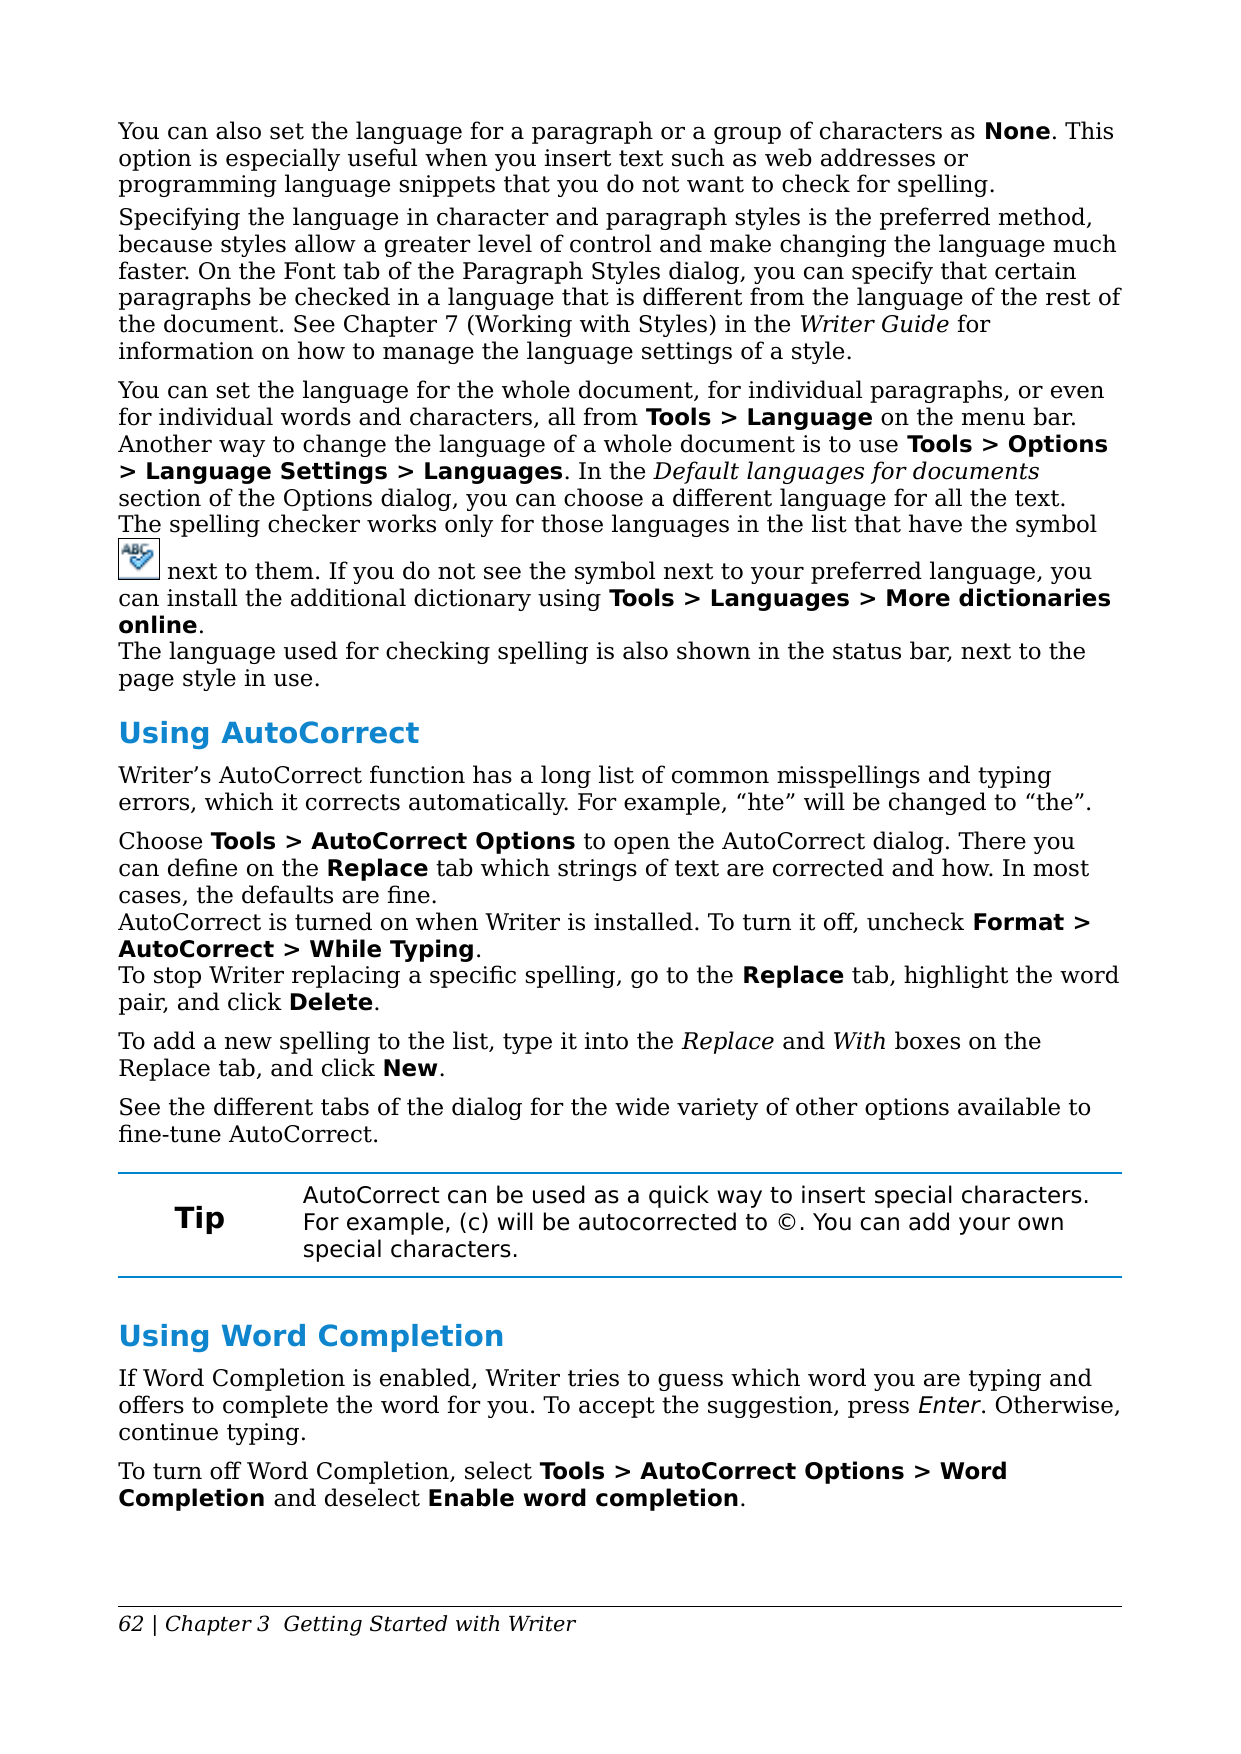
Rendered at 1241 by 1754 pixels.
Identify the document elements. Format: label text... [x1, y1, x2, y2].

list You can also set the language for a paragraph or a group of characters as None. This option is especially useful when you insert text such as web addresses or programming language snippets that you do not want to check for spelling. [118, 118, 1122, 198]
text See the different tabs of the dialog for the wide variety of other options available to fine-tune AutoCorrect. [118, 1094, 1122, 1147]
text To stop Writer replacing a specific spelling, go to the Replace tab, highlight the word pair, and click Delete. [118, 962, 1122, 1016]
text If Word Completion is enabled, Writer tries to guess which word you are typing and offers to complete the word for you. To accept the suggestion, press Enter. Otherwise, continue typing. [118, 1365, 1122, 1445]
subtitle Using Word Completion [118, 1319, 1122, 1353]
table_header AutoCorrect can be used as a quick way to insert special characters. For example, (c) will be autocorrected to ©. You can add your own special characters. [281, 1174, 1122, 1276]
text Writer’s AutoCorrect function has a long list of common misspellings and typing errors, which it corrects automatically. For example, “hte” will be changed to “the”. [118, 762, 1122, 816]
text Choose Tools > AutoCorrect Options to open the AutoCorrect dialog. There you can define on the Replace tab which strings of text are corrected and how. In most cases, the defaults are fine. [118, 828, 1122, 908]
text Specifying the language in character and paragraph styles is the preferred method, because styles allow a greater level of control and make changing the language much faster. On the Font tab of the Paragraph Styles dialog, you can specify that certain paragraphs be checked in a language that is different from the language of the rest of the document. See Chapter 7 (Working with Styles) in the Writer Guide for information on how to manage the language settings of a style. [118, 204, 1122, 364]
subtitle Using AutoCorrect [118, 716, 1122, 750]
text To turn off Word Completion, select Tools > AutoCorrect Options > Word Completion and deselect Enable word completion. [118, 1458, 1122, 1512]
text You can set the language for the whole document, for individual paragraphs, or even for individual words and characters, all from Tools > Language on the menu bar. [118, 377, 1122, 431]
text To add a new spelling to the list, type it into the Replace and With boxes on the Replace tab, and click New. [118, 1028, 1122, 1082]
table_header Tip [118, 1174, 281, 1276]
text AutoCorrect is turned on when Writer is installed. To turn it off, uncheck Format > AutoCorrect > While Typing. [118, 908, 1122, 962]
picture [119, 539, 159, 579]
text The language used for checking spelling is also shown in the status bar, next to the page style in use. [118, 638, 1122, 692]
text The spelling checker works only for those languages in the list that have the symbol next to them. If you do not see the symbol next to your preferred language, you can install the additional dictionary using Tools > Languages > More dictionaries online. [118, 511, 1122, 638]
text Another way to change the language of a whole document is to use Tools > Options > Language Settings > Languages. In the Default languages for documents section of the Options dialog, you can choose a different language for all the text. [118, 431, 1122, 511]
